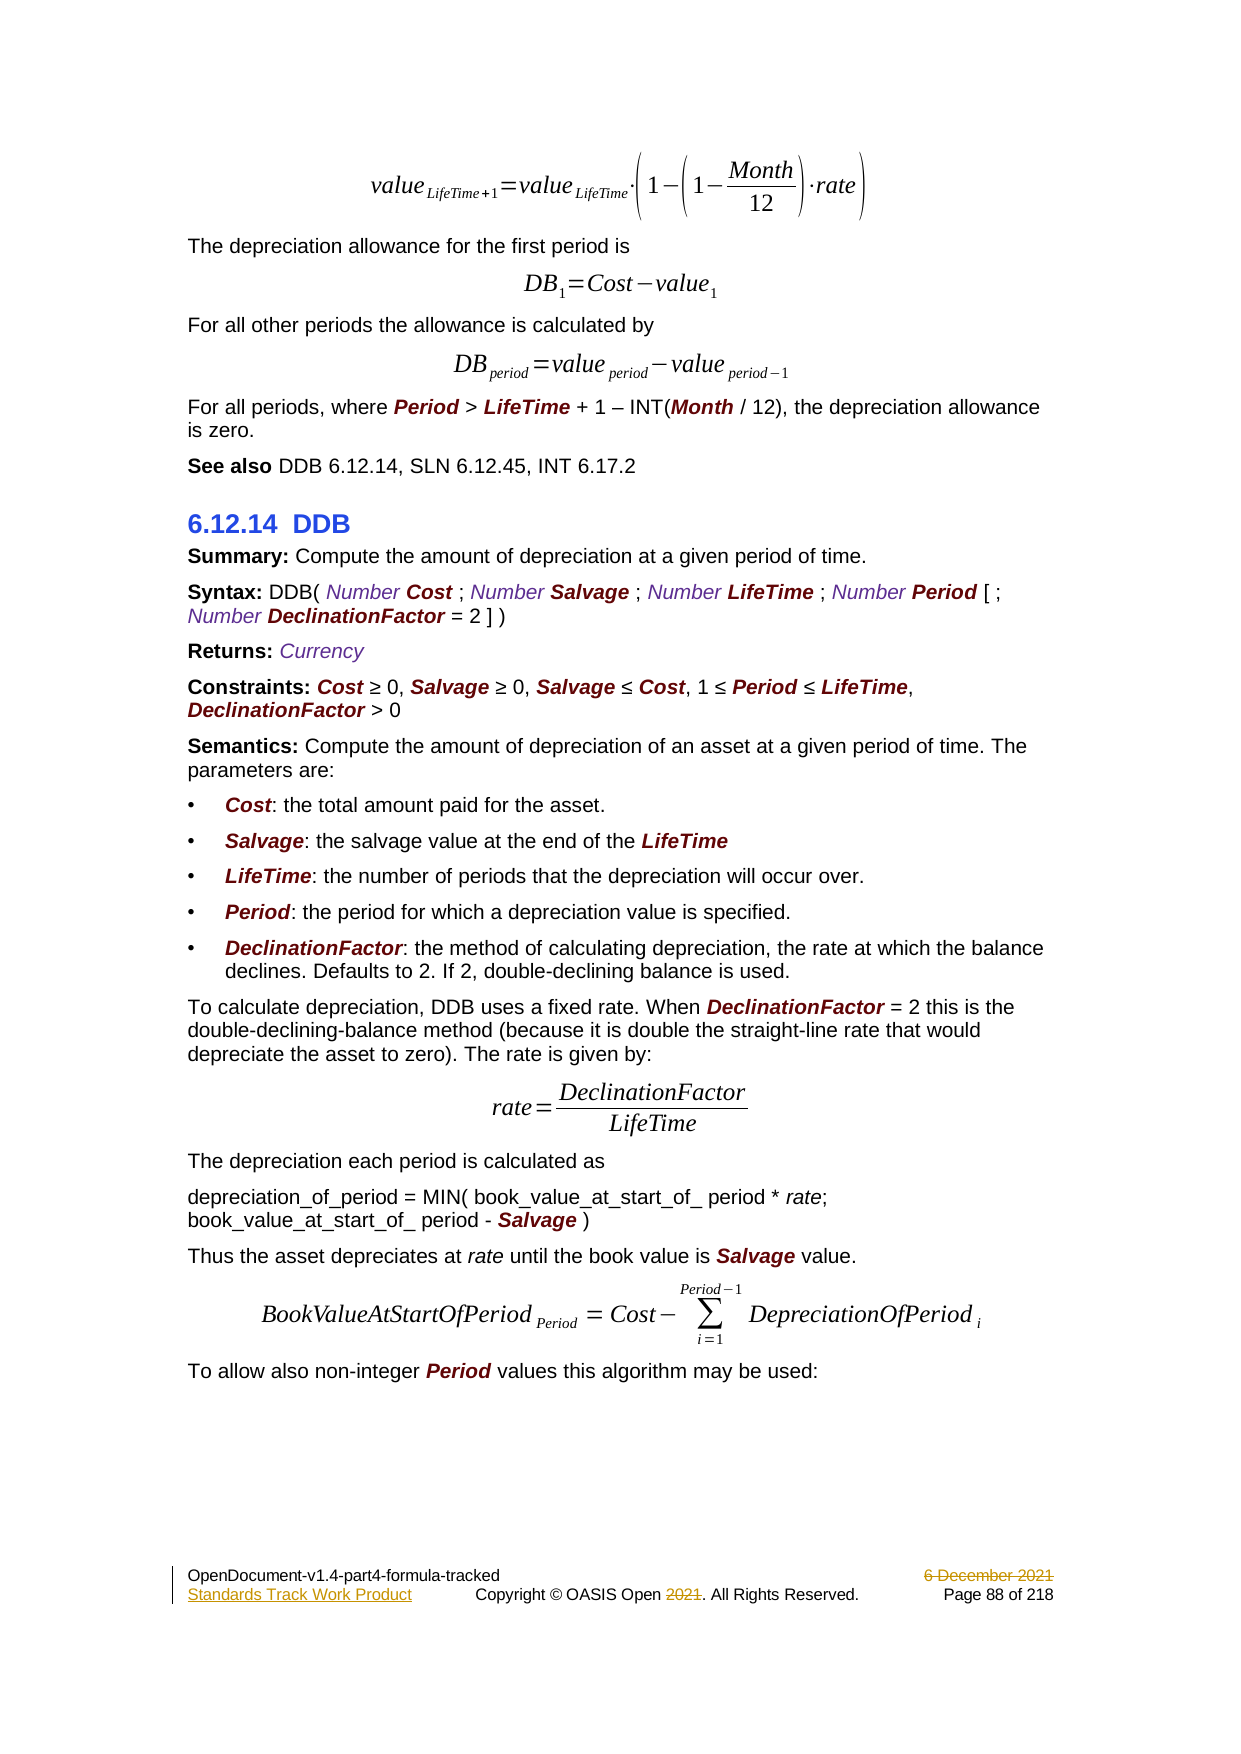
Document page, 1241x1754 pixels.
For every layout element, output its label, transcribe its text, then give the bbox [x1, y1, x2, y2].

list Cost: the total amount paid for the asset. [187, 794, 1053, 817]
list Period: the period for which a depreciation value is specified. [187, 901, 1053, 924]
text Summary: Compute the amount of depreciation at a given period of time. [187, 545, 1053, 568]
text Thus the asset depreciates at rate until the book value is Salvage value. [187, 1244, 1053, 1268]
text depreciation_of_period = MIN( book_value_at_start_of_ period * rate; book_value_at_start_of_ period - Salvage ) [187, 1185, 1053, 1232]
list Salvage: the salvage value at the end of the LifeTime [187, 829, 1053, 853]
list DeclinationFactor: the method of calculating depreciation, the rate at which the balance declines. Defaults to 2. If 2, double-declining balance is used. [187, 936, 1053, 983]
text For all periods, where Period > LifeTime + 1 – INT(Month / 12), the depreciation allowance is zero. [187, 395, 1053, 442]
text The depreciation each period is calculated as [187, 1149, 1053, 1173]
text To calculate depreciation, DDB uses a fixed rate. When DeclinationFactor = 2 this is the double-declining-balance method (because it is double the straight-line rate that would depreciate the asset to zero). The rate is given by: [187, 995, 1053, 1066]
text See also DDB 6.12.14, SLN 6.12.45, INT 6.17.2 [187, 454, 1053, 478]
text Semantics: Compute the amount of depreciation of an asset at a given period of time. The parameters are: [187, 734, 1053, 782]
text Constraints: Cost ≥ 0, Salvage ≥ 0, Salvage ≤ Cost, 1 ≤ Period ≤ LifeTime, DeclinationFactor > 0 [187, 675, 1053, 722]
text Returns: Currency [187, 640, 1053, 663]
text For all other periods the allowance is calculated by [187, 313, 1053, 337]
text To allow also non-integer Period values this algorithm may be used: [187, 1359, 1053, 1383]
text The depreciation allowance for the first period is [187, 234, 1053, 258]
text Syntax: DDB( Number Cost ; Number Salvage ; Number LifeTime ; Number Period [ ; Number DeclinationFactor = 2 ] ) [187, 581, 1053, 628]
list LifeTime: the number of periods that the depreciation will occur over. [187, 865, 1053, 888]
subtitle DDB [187, 509, 1053, 539]
